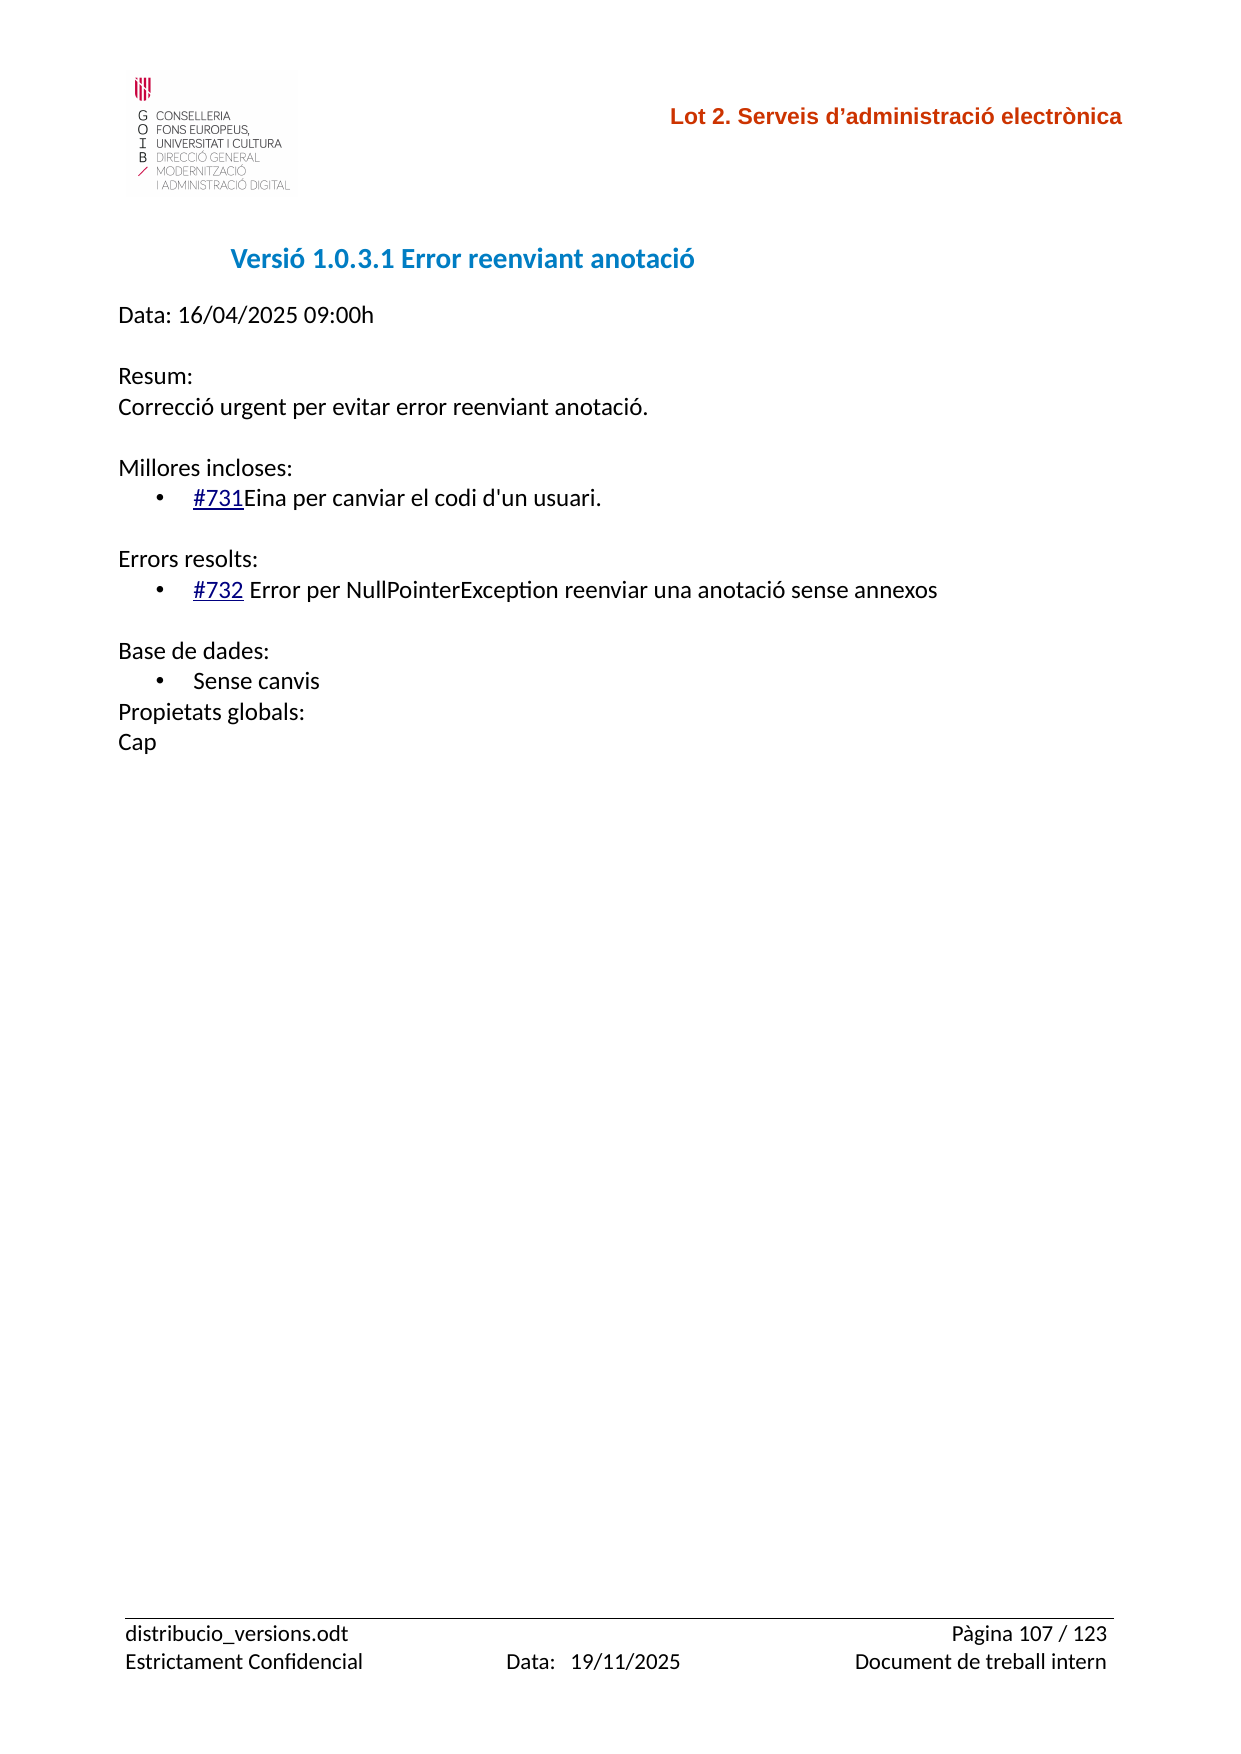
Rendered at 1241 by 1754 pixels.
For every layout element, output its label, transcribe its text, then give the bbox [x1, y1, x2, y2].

list #732 Error per NullPointerException reenviar una anotació sense annexos [156, 574, 1122, 604]
text Cap [118, 726, 1122, 757]
subtitle Versió 1.0.3.1 Error reenviant anotació [153, 240, 1122, 275]
text Resum: [118, 360, 1122, 391]
text Errors resolts: [118, 543, 1122, 574]
text Data: 16/04/2025 09:00h [118, 299, 1122, 329]
list Sense canvis [156, 665, 1122, 696]
text Base de dades: [118, 635, 1122, 665]
text Millores incloses: [118, 452, 1122, 482]
text Propietats globals: [118, 696, 1122, 726]
list #731Eina per canviar el codi d'un usuari. [156, 482, 1122, 513]
text Correcció urgent per evitar error reenviant anotació. [118, 391, 1122, 421]
picture [126, 70, 299, 197]
